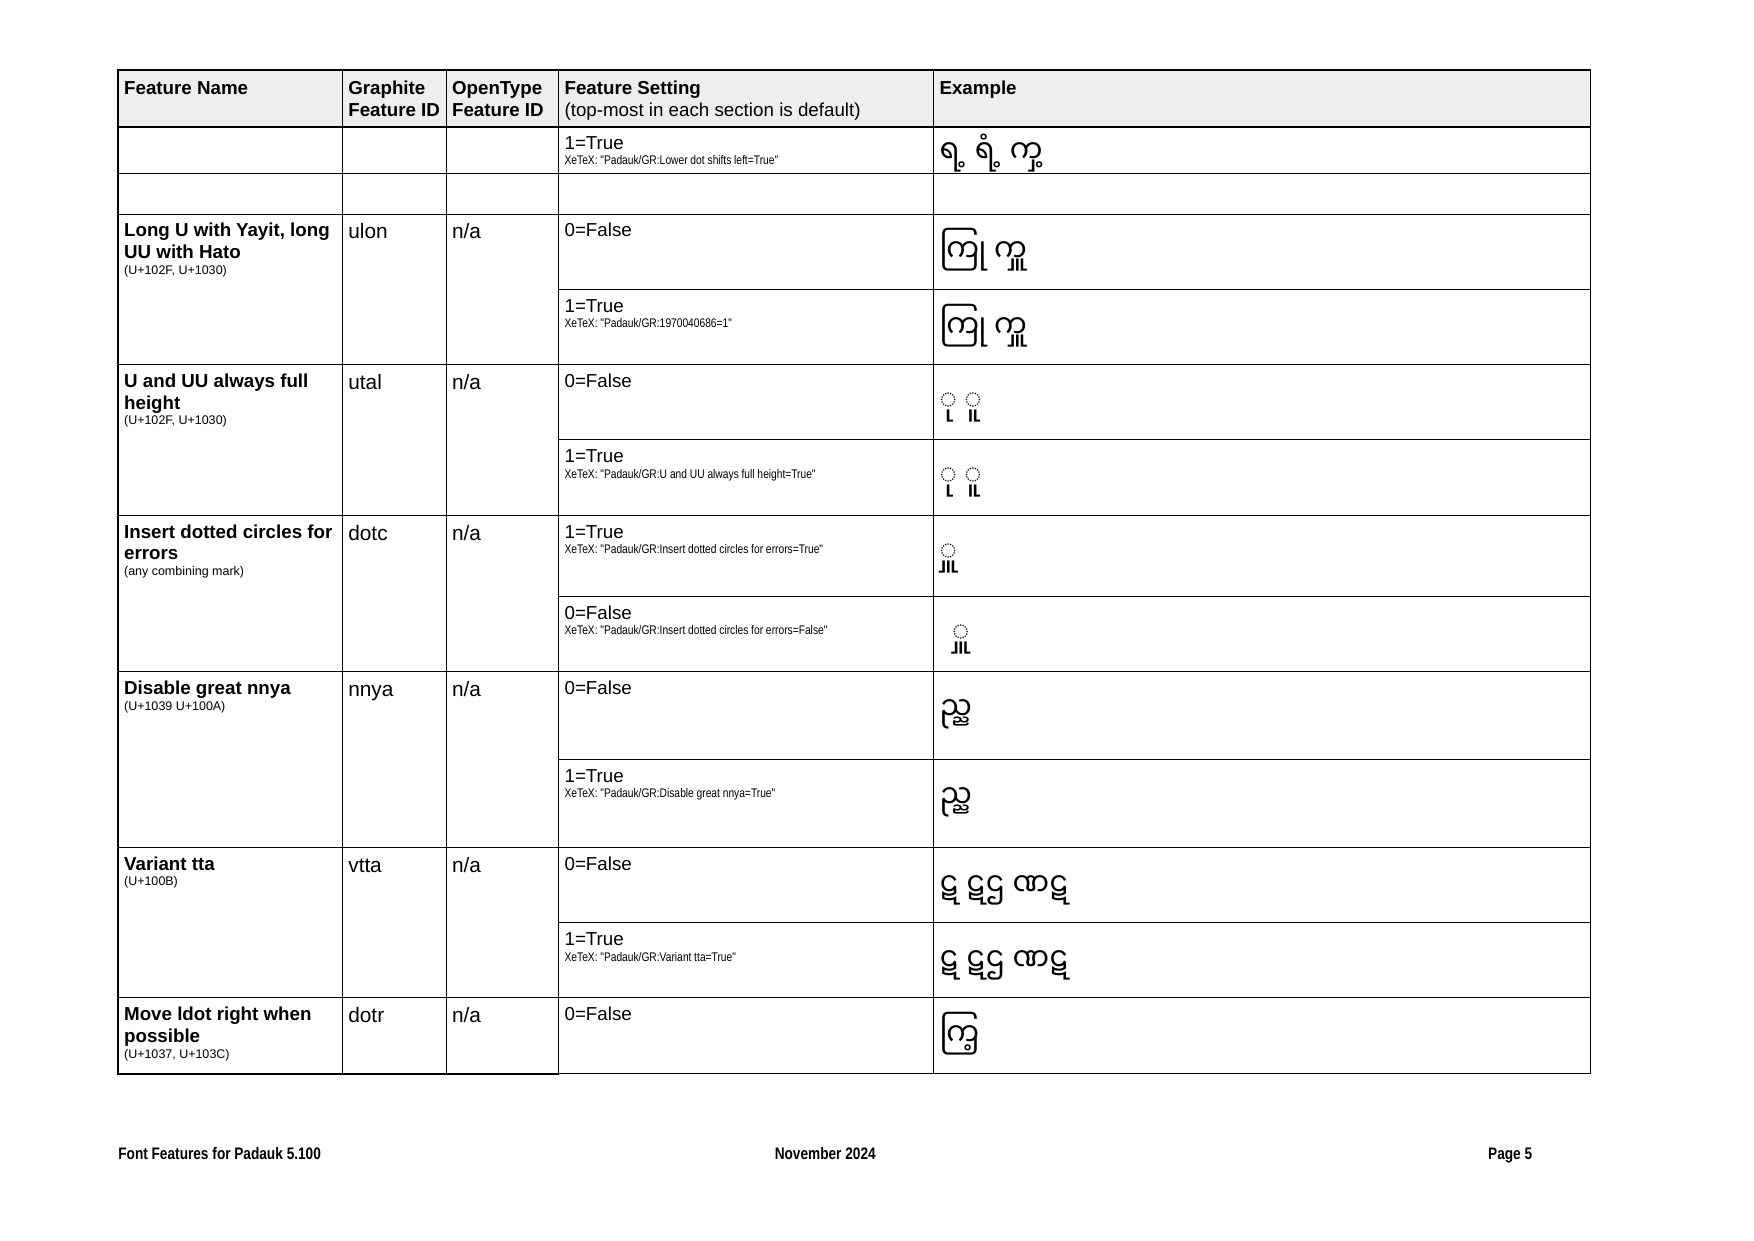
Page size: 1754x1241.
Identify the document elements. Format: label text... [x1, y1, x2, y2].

table_header Graphite Feature ID [343, 71, 446, 126]
table_cell 1=True XeTeX: "Padauk/GR:Variant tta=True" [559, 923, 933, 997]
table_cell n/a [447, 998, 558, 1073]
table_cell 1=True XeTeX: "Padauk/GR:Disable great nnya=True" [559, 760, 933, 847]
table_cell [119, 174, 342, 213]
table_cell 0=False [559, 848, 933, 922]
table_cell [559, 174, 933, 213]
table_cell Move ldot right when possible (U+1037, U+103C) [119, 998, 342, 1073]
table_cell ဋ ဋဌ ဏဋ [934, 923, 1590, 997]
table_cell ည္ည [934, 760, 1590, 847]
table_cell 1=True XeTeX: "Padauk/GR:U and UU always full height=True" [559, 440, 933, 515]
table_cell 1=True XeTeX: "Padauk/GR:Lower dot shifts left=True" [559, 128, 933, 173]
table_cell ကြ့ [934, 998, 1590, 1073]
table_cell [343, 174, 446, 213]
table_cell n/a [447, 848, 558, 997]
table_cell U and UU always full height (U+102F, U+1030) [119, 365, 342, 515]
table_cell ကြု ကှူ [934, 290, 1590, 364]
table_cell ulon [343, 215, 446, 364]
table_cell 0=False [559, 672, 933, 759]
table_cell 0=False XeTeX: "Padauk/GR:Insert dotted circles for errors=False" [559, 597, 933, 671]
table_cell 0=False [559, 365, 933, 439]
table_header Feature Setting (top-most in each section is default) [559, 71, 933, 126]
table_cell ှူ [934, 597, 1590, 671]
table_cell ှူ [934, 516, 1590, 596]
table_cell vtta [343, 848, 446, 997]
table_cell Disable great nnya (U+1039 U+100A) [119, 672, 342, 847]
table_cell [447, 174, 558, 213]
table_cell 0=False [559, 998, 933, 1073]
table_cell n/a [447, 672, 558, 847]
table_cell Insert dotted circles for errors (any combining mark) [119, 516, 342, 671]
table_cell ည္ည [934, 672, 1590, 759]
table_cell nnya [343, 672, 446, 847]
table_cell n/a [447, 516, 558, 671]
table_cell ု ူ [934, 440, 1590, 515]
table_cell ကြု ကှူ [934, 215, 1590, 289]
table_header Feature Name [119, 71, 342, 126]
table_cell [343, 128, 446, 173]
table_cell ု ူ [934, 365, 1590, 439]
table_cell utal [343, 365, 446, 515]
table_cell ရ့ ရံ့ ကှ့ [934, 128, 1590, 173]
table_cell 1=True XeTeX: "Padauk/GR:1970040686=1" [559, 290, 933, 364]
table_cell dotr [343, 998, 446, 1073]
table_cell [934, 174, 1590, 213]
table_cell [119, 128, 342, 173]
table_cell 1=True XeTeX: "Padauk/GR:Insert dotted circles for errors=True" [559, 516, 933, 596]
table_cell 0=False [559, 215, 933, 289]
table_cell n/a [447, 215, 558, 364]
table_cell Variant tta (U+100B) [119, 848, 342, 997]
table_cell n/a [447, 365, 558, 515]
table_cell Long U with Yayit, long UU with Hato (U+102F, U+1030) [119, 215, 342, 364]
table_cell ဋ ဋဌ ဏဋ [934, 848, 1590, 922]
table_cell dotc [343, 516, 446, 671]
table_cell [447, 128, 558, 173]
table_header Example [934, 71, 1590, 126]
table_header OpenType Feature ID [447, 71, 558, 126]
